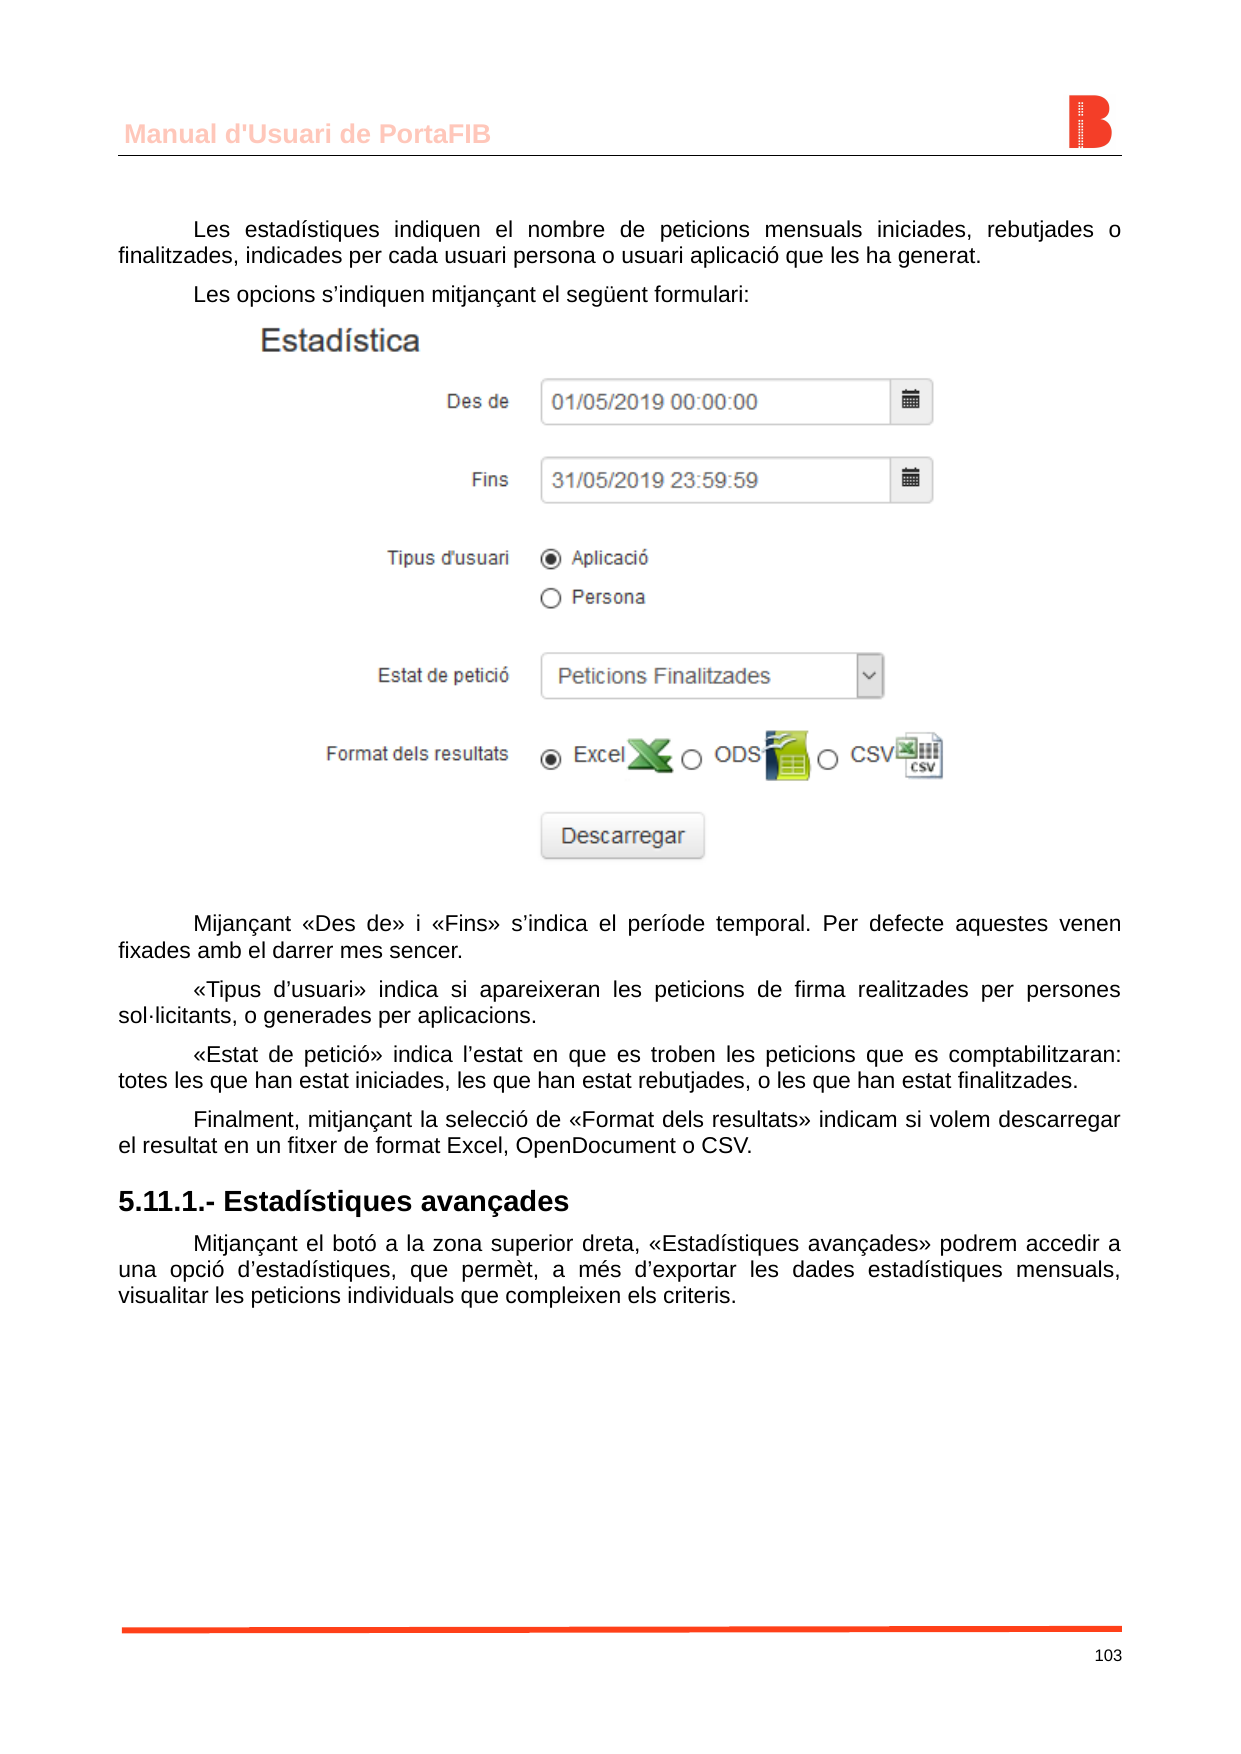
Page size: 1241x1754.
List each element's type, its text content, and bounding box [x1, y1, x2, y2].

text «Estat de petició» indica l’estat en que es troben les peticions que es comptabilitzaran: totes les que han estat iniciades, les que han estat rebutjades, o les que han estat finalitzades. [118, 1041, 1122, 1093]
text «Tipus d’usuari» indica si apareixeran les peticions de firma realitzades per persones sol·licitants, o generades per aplicacions. [118, 976, 1122, 1028]
picture [250, 319, 990, 911]
text Finalment, mitjançant la selecció de «Format dels resultats» indicam si volem descarregar el resultat en un fitxer de format Excel, OpenDocument o CSV. [118, 1106, 1122, 1159]
text Les opcions s’indiquen mitjançant el següent formulari: [118, 281, 1122, 307]
subtitle Estadístiques avançades [118, 1184, 1122, 1217]
text Mitjançant el botó a la zona superior dreta, «Estadístiques avançades» podrem accedir a una opció d’estadístiques, que permèt, a més d’exportar les dades estadístiques mensuals, visualitar les peticions individuals que compleixen els criteris. [118, 1230, 1122, 1309]
picture [1063, 94, 1117, 150]
text Les estadístiques indiquen el nombre de peticions mensuals iniciades, rebutjades o finalitzades, indicades per cada usuari persona o usuari aplicació que les ha generat. [118, 216, 1122, 268]
text Mijançant «Des de» i «Fins» s’indica el període temporal. Per defecte aquestes venen fixades amb el darrer mes sencer. [118, 911, 1122, 963]
